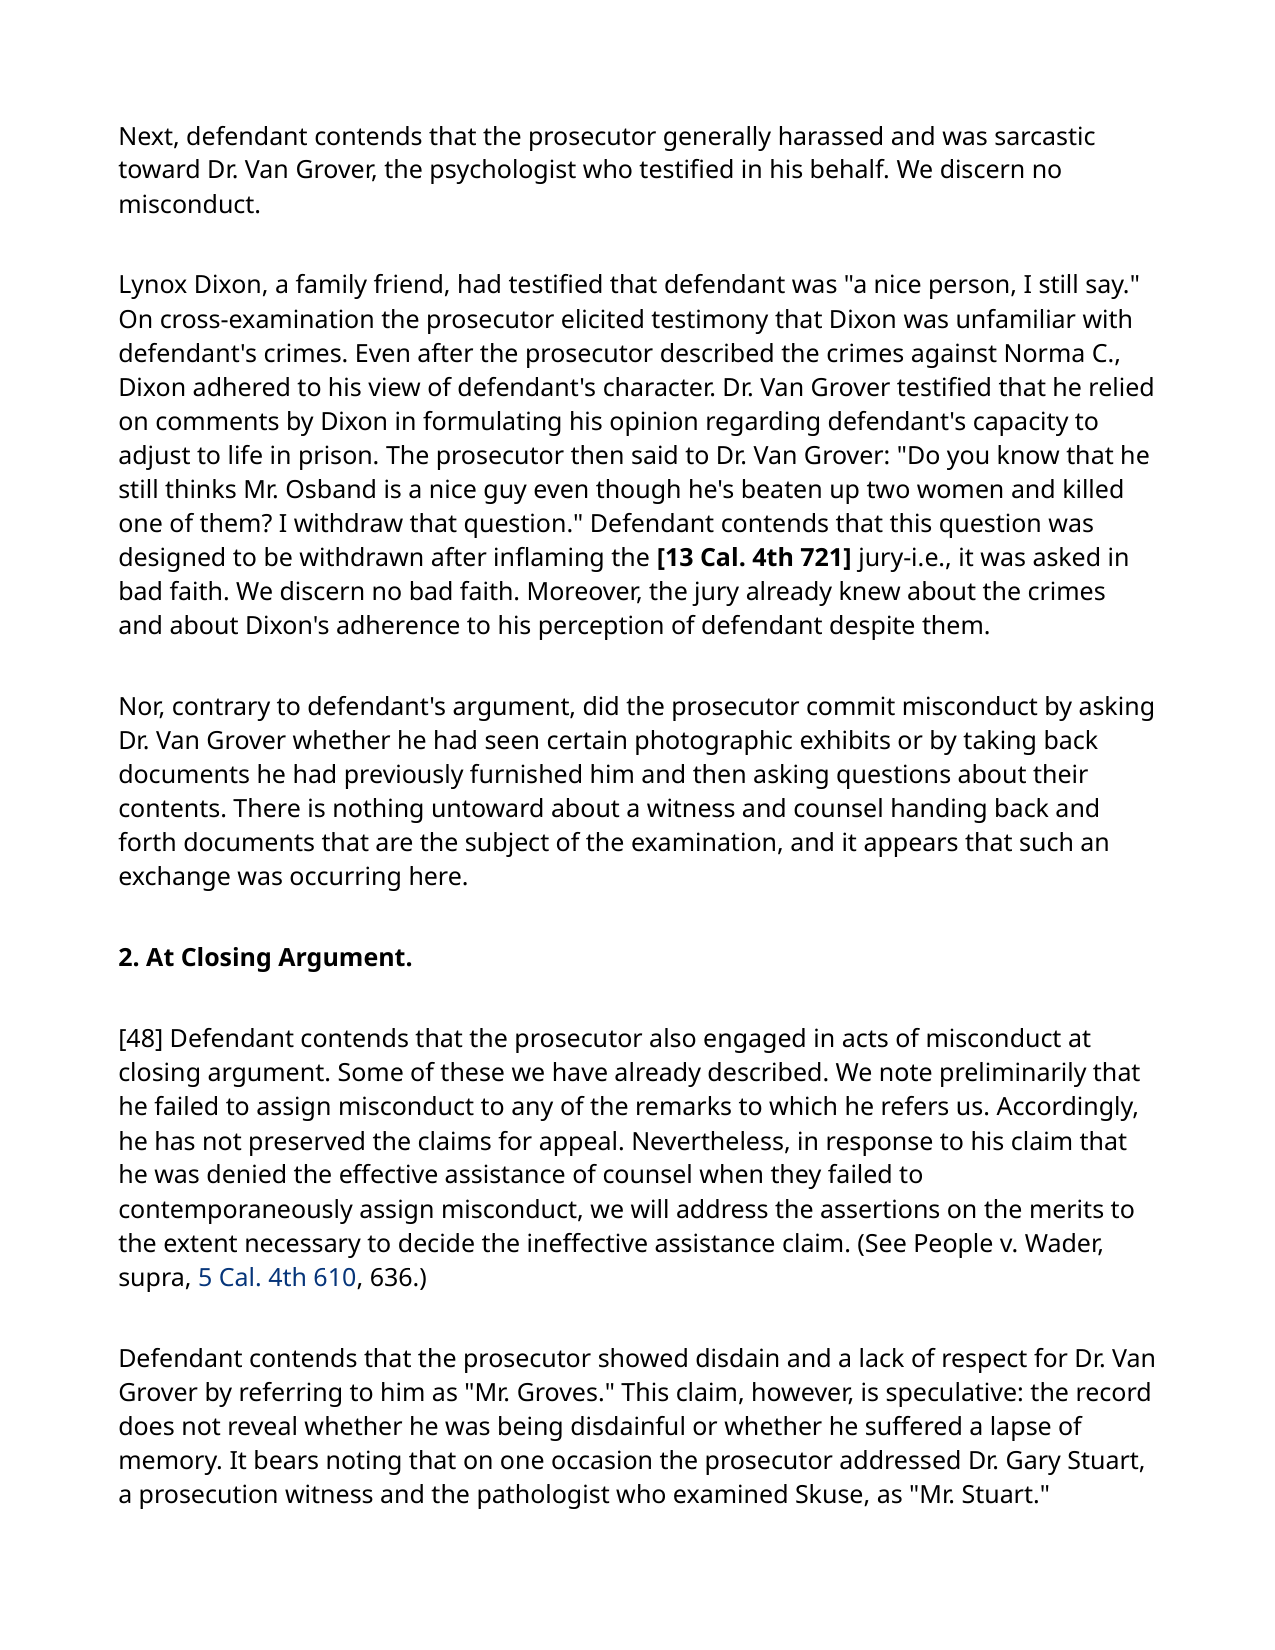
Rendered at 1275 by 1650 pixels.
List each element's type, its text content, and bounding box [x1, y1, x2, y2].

text Defendant contends that the prosecutor showed disdain and a lack of respect for Dr. Van Grover by referring to him as "Mr. Groves." This claim, however, is speculative: the record does not reveal whether he was being disdainful or whether he suffered a lapse of memory. It bears noting that on one occasion the prosecutor addressed Dr. Gary Stuart, a prosecution witness and the pathologist who examined Skuse, as "Mr. Stuart." [118, 1340, 1157, 1511]
text Next, defendant contends that the prosecutor generally harassed and was sarcastic toward Dr. Van Grover, the psychologist who testified in his behalf. We discern no misconduct. [118, 118, 1157, 220]
text [48] Defendant contends that the prosecutor also engaged in acts of misconduct at closing argument. Some of these we have already described. We note preliminarily that he failed to assign misconduct to any of the remarks to which he refers us. Accordingly, he has not preserved the claims for appeal. Nevertheless, in response to his claim that he was denied the effective assistance of counsel when they failed to contemporaneously assign misconduct, we will address the assertions on the merits to the extent necessary to decide the ineffective assistance claim. (See People v. Wader, supra, 5 Cal. 4th 610, 636.) [118, 1021, 1157, 1293]
text 2. At Closing Argument. [118, 940, 1157, 974]
text Lynox Dixon, a family friend, had testified that defendant was "a nice person, I still say." On cross-examination the prosecutor elicited testimony that Dixon was unfamiliar with defendant's crimes. Even after the prosecutor described the crimes against Norma C., Dixon adhered to his view of defendant's character. Dr. Van Grover testified that he relied on comments by Dixon in formulating his opinion regarding defendant's capacity to adjust to life in prison. The prosecutor then said to Dr. Van Grover: "Do you know that he still thinks Mr. Osband is a nice guy even though he's beaten up two women and killed one of them? I withdraw that question." Defendant contends that this question was designed to be withdrawn after inflaming the [13 Cal. 4th 721] jury-i.e., it was asked in bad faith. We discern no bad faith. Moreover, the jury already knew about the crimes and about Dixon's adherence to his perception of defendant despite them. [118, 267, 1157, 642]
text Nor, contrary to defendant's argument, did the prosecutor commit misconduct by asking Dr. Van Grover whether he had seen certain photographic exhibits or by taking back documents he had previously furnished him and then asking questions about their contents. There is nothing untoward about a witness and counsel handing back and forth documents that are the subject of the examination, and it appears that such an exchange was occurring here. [118, 689, 1157, 893]
